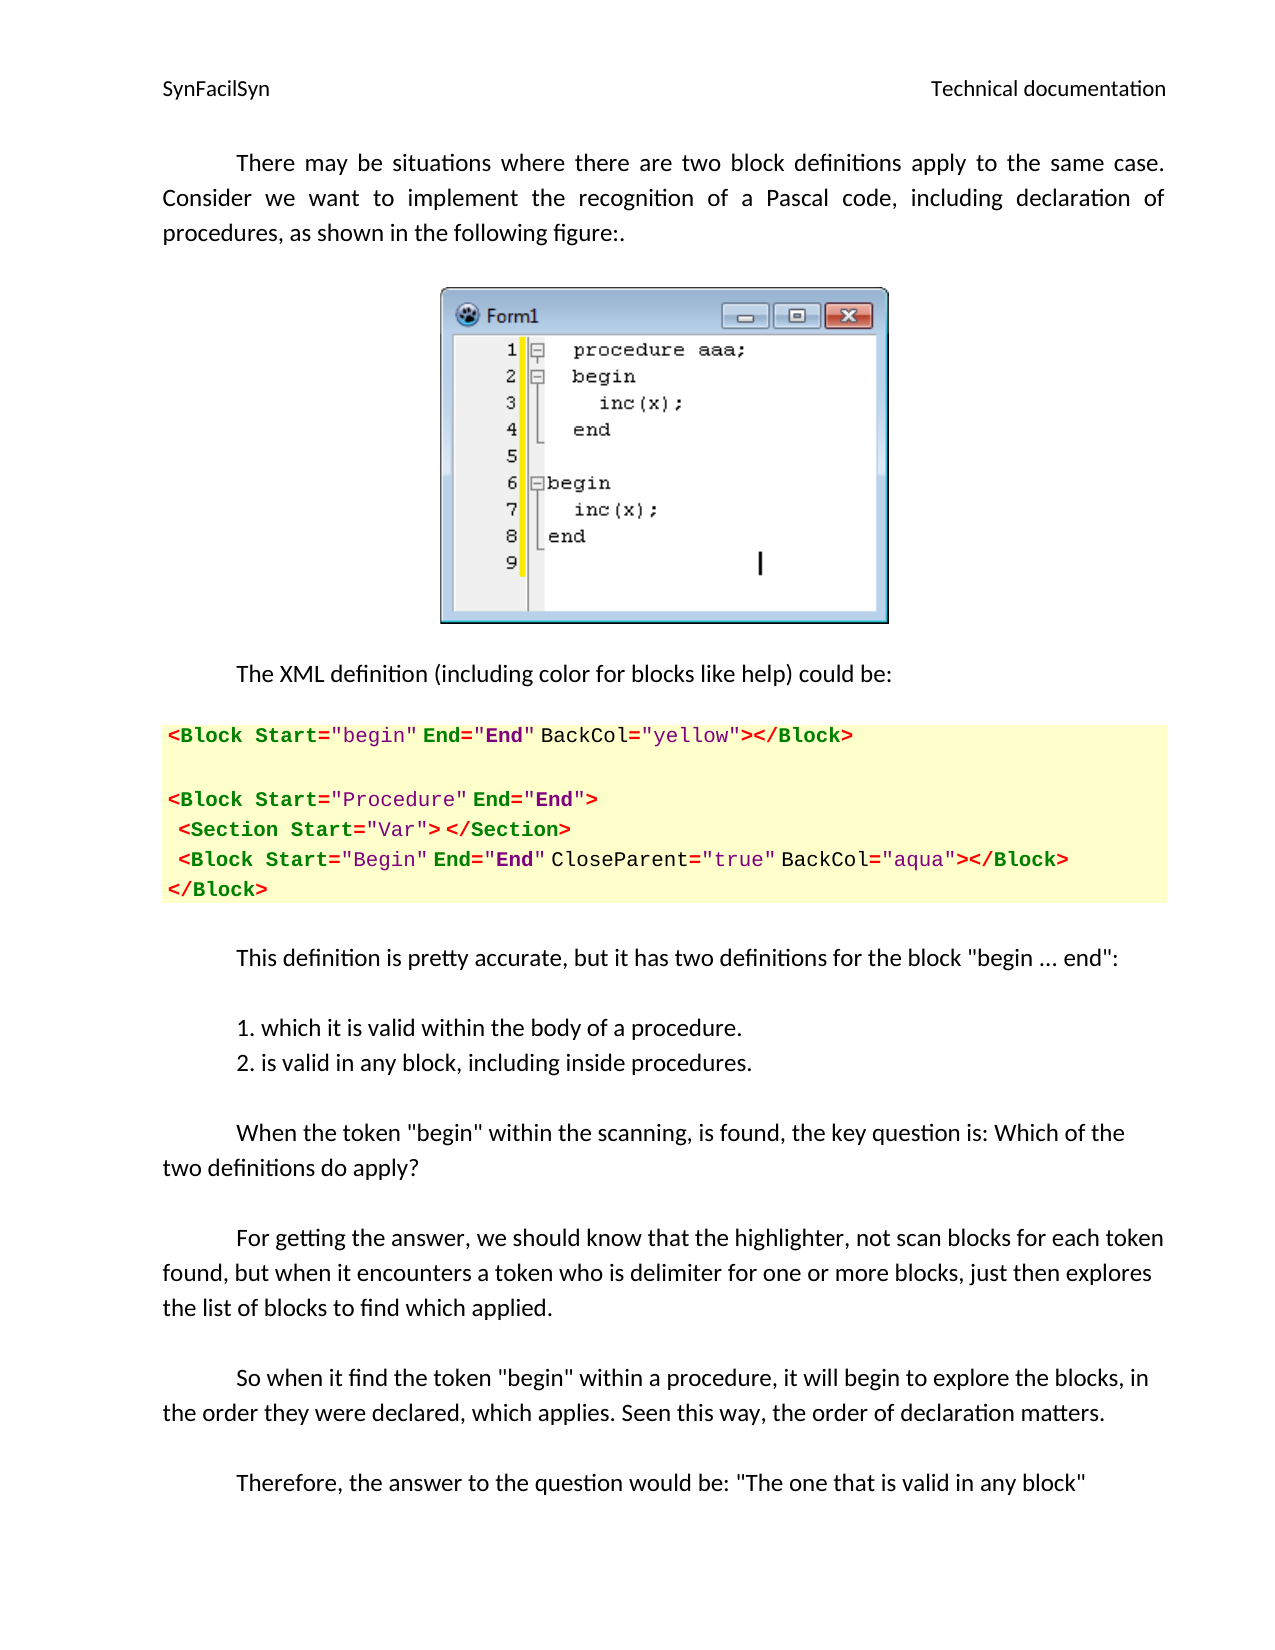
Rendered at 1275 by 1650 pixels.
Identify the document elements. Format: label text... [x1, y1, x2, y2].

text This definition is pretty accurate, but it has two definitions for the block "begin ... end": [162, 942, 1167, 1007]
text The XML definition (including color for blocks like help) could be: [162, 658, 1167, 688]
text <Block Start="Procedure" End="End"> [162, 789, 1167, 813]
text There may be situations where there are two block definitions apply to the same case. Consider we want to implement the recognition of a Pascal code, including declaration of procedures, as shown in the following figure:. [162, 148, 1167, 248]
text <Section Start="Var"> </Section> [162, 819, 1167, 843]
text <Block Start="Begin" End="End" CloseParent="true" BackCol="aqua"></Block> [162, 849, 1167, 873]
text <Block Start="begin" End="End" BackCol="yellow"></Block> [162, 725, 1167, 749]
text </Block> [162, 879, 1167, 903]
text 1. which it is valid within the body of a procedure. 2. is valid in any block, including inside procedures. When the token "begin" within the scanning, is found, the key question is: Which of the two definitions do apply? For getting the answer, we should know that the highlighter, not scan blocks for each token found, but when it encounters a token who is delimiter for one or more blocks, just then explores the list of blocks to find which applied. So when it find the token "begin" within a procedure, it will begin to explore the blocks, in the order they were declared, which applies. Seen this way, the order of declaration matters. Therefore, the answer to the question would be: "The one that is valid in any block" [162, 1012, 1167, 1497]
picture [440, 287, 889, 624]
